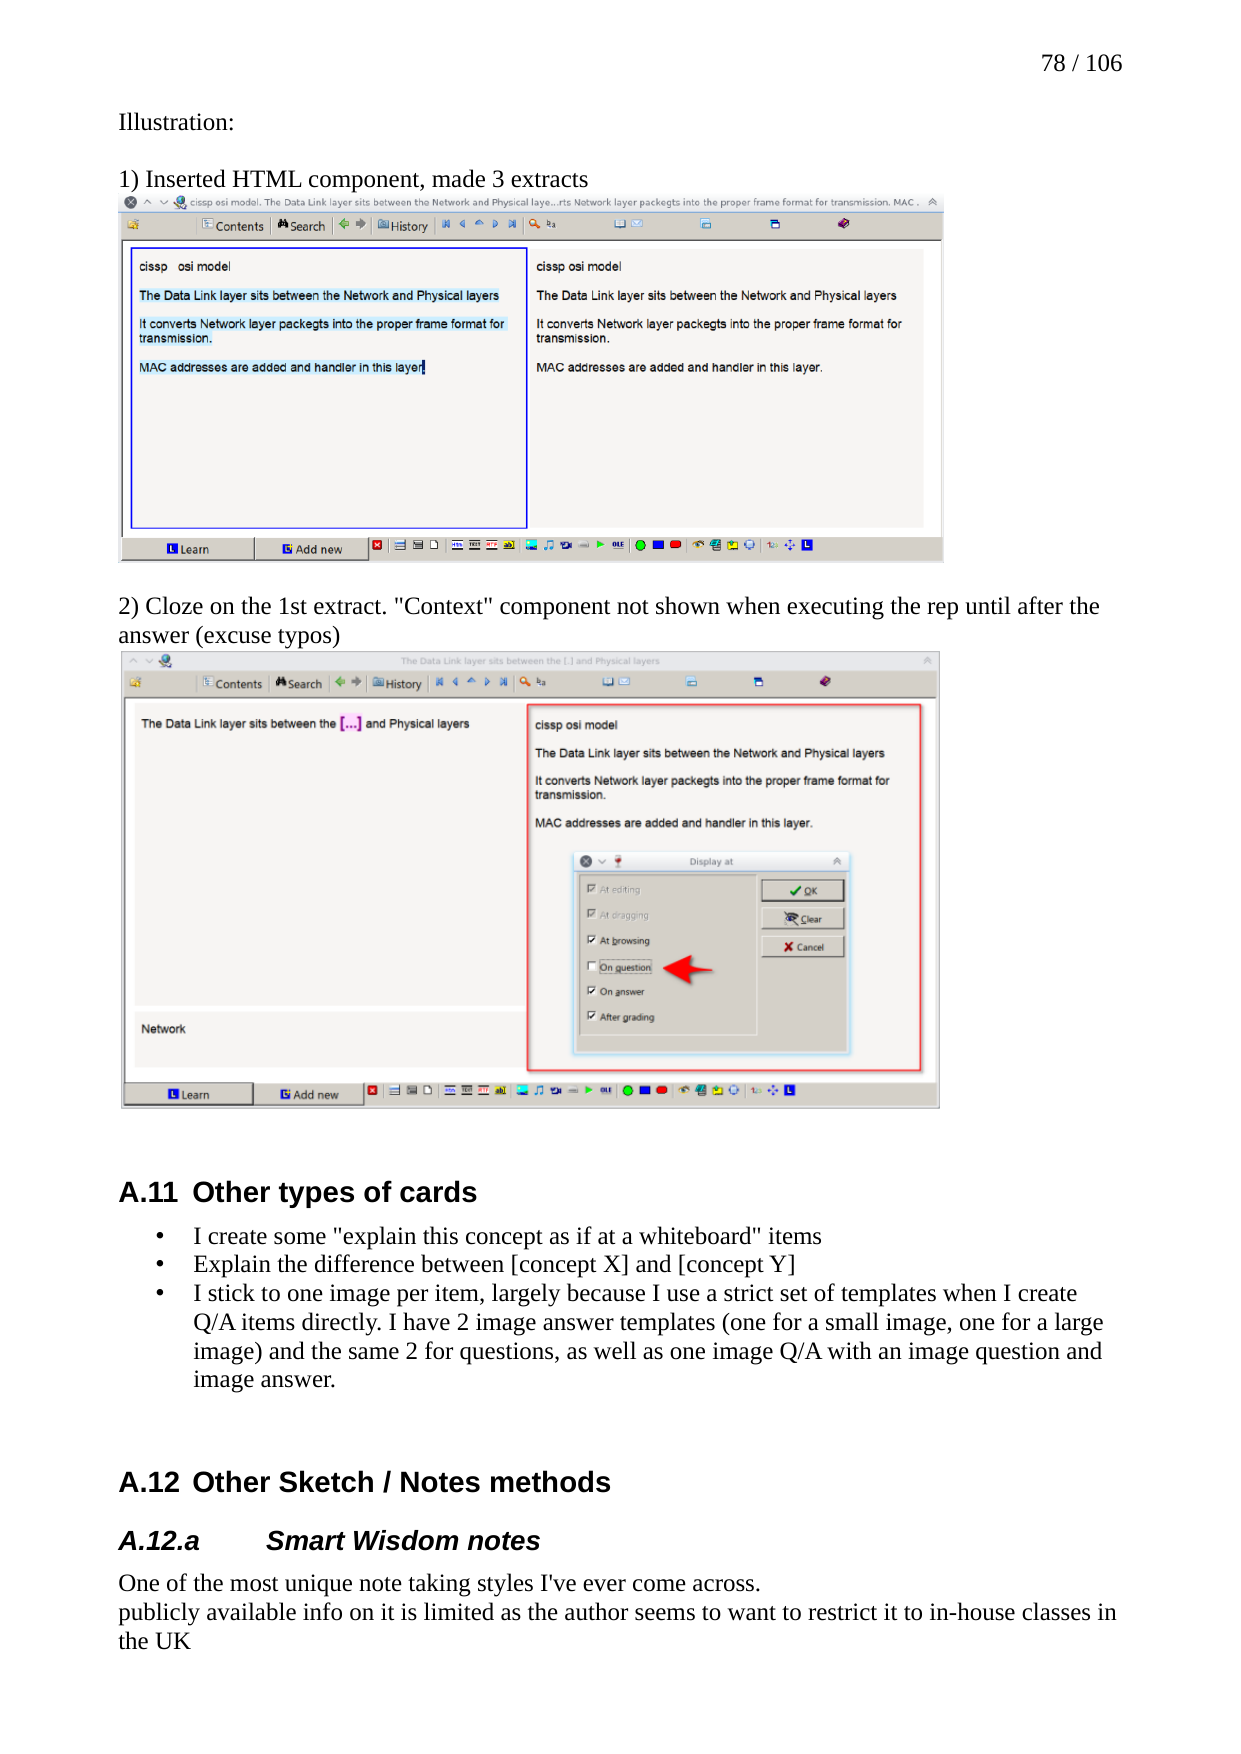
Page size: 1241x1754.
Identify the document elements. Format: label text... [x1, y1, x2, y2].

text publicly available info on it is limited as the author seems to want to restrict it to in-house classes in the UK [118, 1597, 1122, 1655]
text 1) Inserted HTML component, made 3 extracts [118, 164, 1122, 193]
text Illustration: [118, 107, 1122, 136]
text One of the most unique note taking styles I've ever come across. [118, 1568, 1122, 1597]
text 2) Cloze on the 1st extract. "Context" component not shown when executing the rep until after the answer (excuse typos) [118, 591, 1122, 649]
subtitle Other types of cards [118, 1174, 1122, 1208]
subtitle Other Sketch / Notes methods [118, 1465, 1122, 1499]
subtitle Smart Wisdom notes [118, 1524, 1122, 1556]
picture [118, 648, 943, 1111]
picture [118, 193, 944, 563]
list I stick to one image per item, largely because I use a strict set of templates when I create Q/A items directly. I have 2 image answer templates (one for a small image, one for a large image) and the same 2 for questions, as well as one image Q/A with an image question and image answer. [156, 1278, 1122, 1393]
list Explain the difference between [concept X] and [concept Y] [156, 1249, 1122, 1278]
list I create some "explain this concept as if at a whiteboard" items [156, 1221, 1122, 1249]
